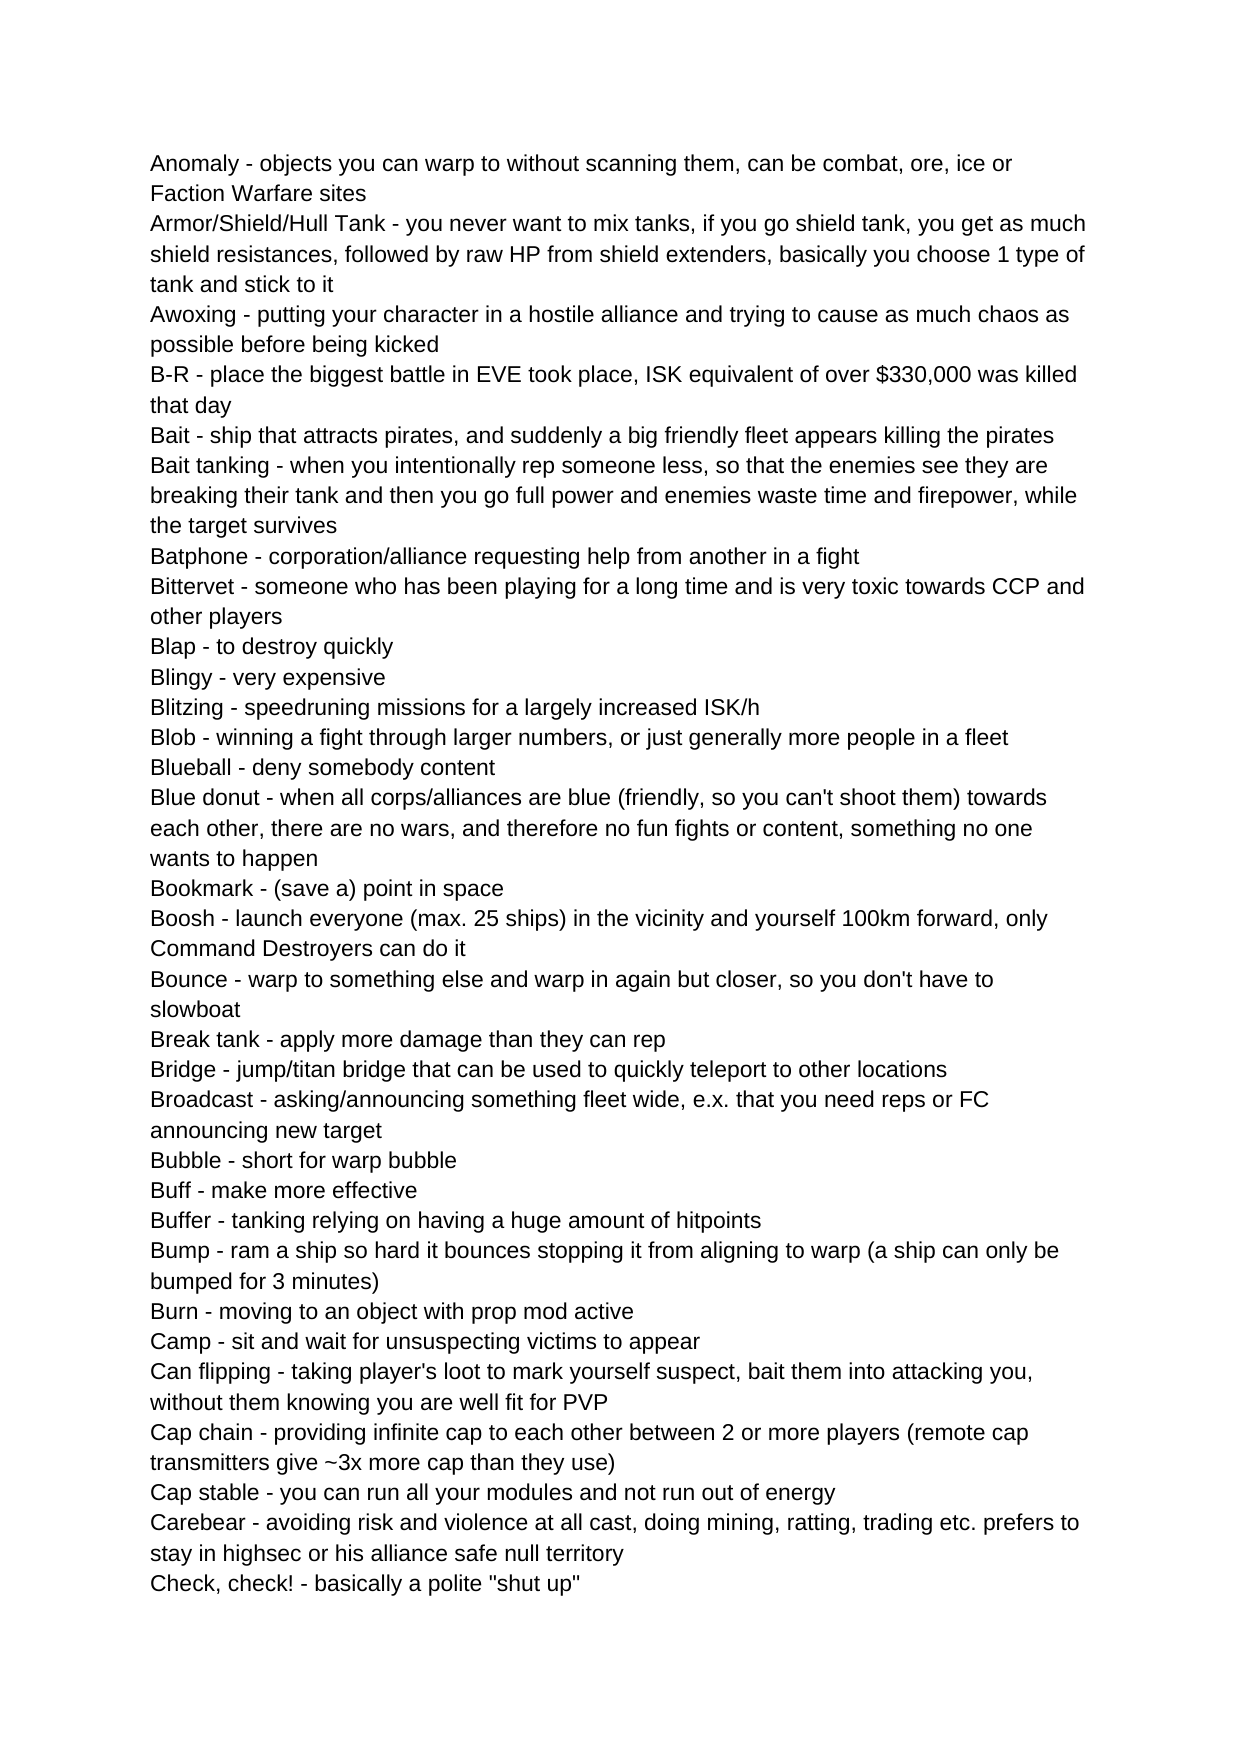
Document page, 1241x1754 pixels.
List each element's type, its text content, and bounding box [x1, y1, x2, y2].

text Bridge - jump/titan bridge that can be used to quickly teleport to other locations [150, 1056, 1090, 1083]
text Blitzing - speedruning missions for a largely increased ISK/h [150, 694, 1090, 720]
text Bookmark - (save a) point in space [150, 875, 1090, 901]
text Blob - winning a fight through larger numbers, or just generally more people in a fleet [150, 724, 1090, 750]
text Cap chain - providing infinite cap to each other between 2 or more players (remote cap transmitters give ~3x more cap than they use) [150, 1419, 1090, 1475]
text Bubble - short for warp bubble [150, 1147, 1090, 1173]
text Bounce - warp to something else and warp in again but closer, so you don't have to slowboat [150, 966, 1090, 1022]
text Blap - to destroy quickly [150, 633, 1090, 660]
text Bait - ship that attracts pirates, and suddenly a big friendly fleet appears killing the pirates [150, 422, 1090, 448]
text Buffer - tanking relying on having a huge amount of hitpoints [150, 1207, 1090, 1234]
text Burn - moving to an object with prop mod active [150, 1298, 1090, 1324]
text Cap stable - you can run all your modules and not run out of energy [150, 1479, 1090, 1506]
text Buff - make more effective [150, 1177, 1090, 1203]
text Boosh - launch everyone (max. 25 ships) in the vicinity and yourself 100km forward, only Command Destroyers can do it [150, 905, 1090, 962]
text Bittervet - someone who has been playing for a long time and is very toxic towards CCP and other players [150, 573, 1090, 629]
text Blueball - deny somebody content [150, 754, 1090, 781]
text Armor/Shield/Hull Tank - you never want to mix tanks, if you go shield tank, you get as much shield resistances, followed by raw HP from shield extenders, basically you choose 1 type of tank and stick to it [150, 210, 1090, 297]
text Anomaly - objects you can warp to without scanning them, can be combat, ore, ice or Faction Warfare sites [150, 150, 1090, 207]
text Broadcast - asking/announcing something fleet wide, e.x. that you need reps or FC announcing new target [150, 1086, 1090, 1143]
text Camp - sit and wait for unsuspecting victims to appear [150, 1328, 1090, 1354]
text Awoxing - putting your character in a hostile alliance and trying to cause as much chaos as possible before being kicked [150, 301, 1090, 358]
text Bump - ram a ship so hard it bounces stopping it from aligning to warp (a ship can only be bumped for 3 minutes) [150, 1237, 1090, 1294]
text Blingy - very expensive [150, 663, 1090, 690]
text Carebear - avoiding risk and violence at all cast, doing mining, ratting, trading etc. prefers to stay in highsec or his alliance safe null territory [150, 1509, 1090, 1566]
text Break tank - apply more damage than they can rep [150, 1026, 1090, 1052]
text Blue donut - when all corps/alliances are blue (friendly, so you can't shoot them) towards each other, there are no wars, and therefore no fun fights or content, something no one wants to happen [150, 784, 1090, 871]
text Batphone - corporation/alliance requesting help from another in a fight [150, 543, 1090, 569]
text Check, check! - basically a polite "shut up" [150, 1570, 1090, 1596]
text Can flipping - taking player's loot to mark yourself suspect, bait them into attacking you, without them knowing you are well fit for PVP [150, 1358, 1090, 1415]
text B-R - place the biggest battle in EVE took place, ISK equivalent of over $330,000 was killed that day [150, 361, 1090, 418]
text Bait tanking - when you intentionally rep someone less, so that the enemies see they are breaking their tank and then you go full power and enemies waste time and firepower, while the target survives [150, 452, 1090, 539]
